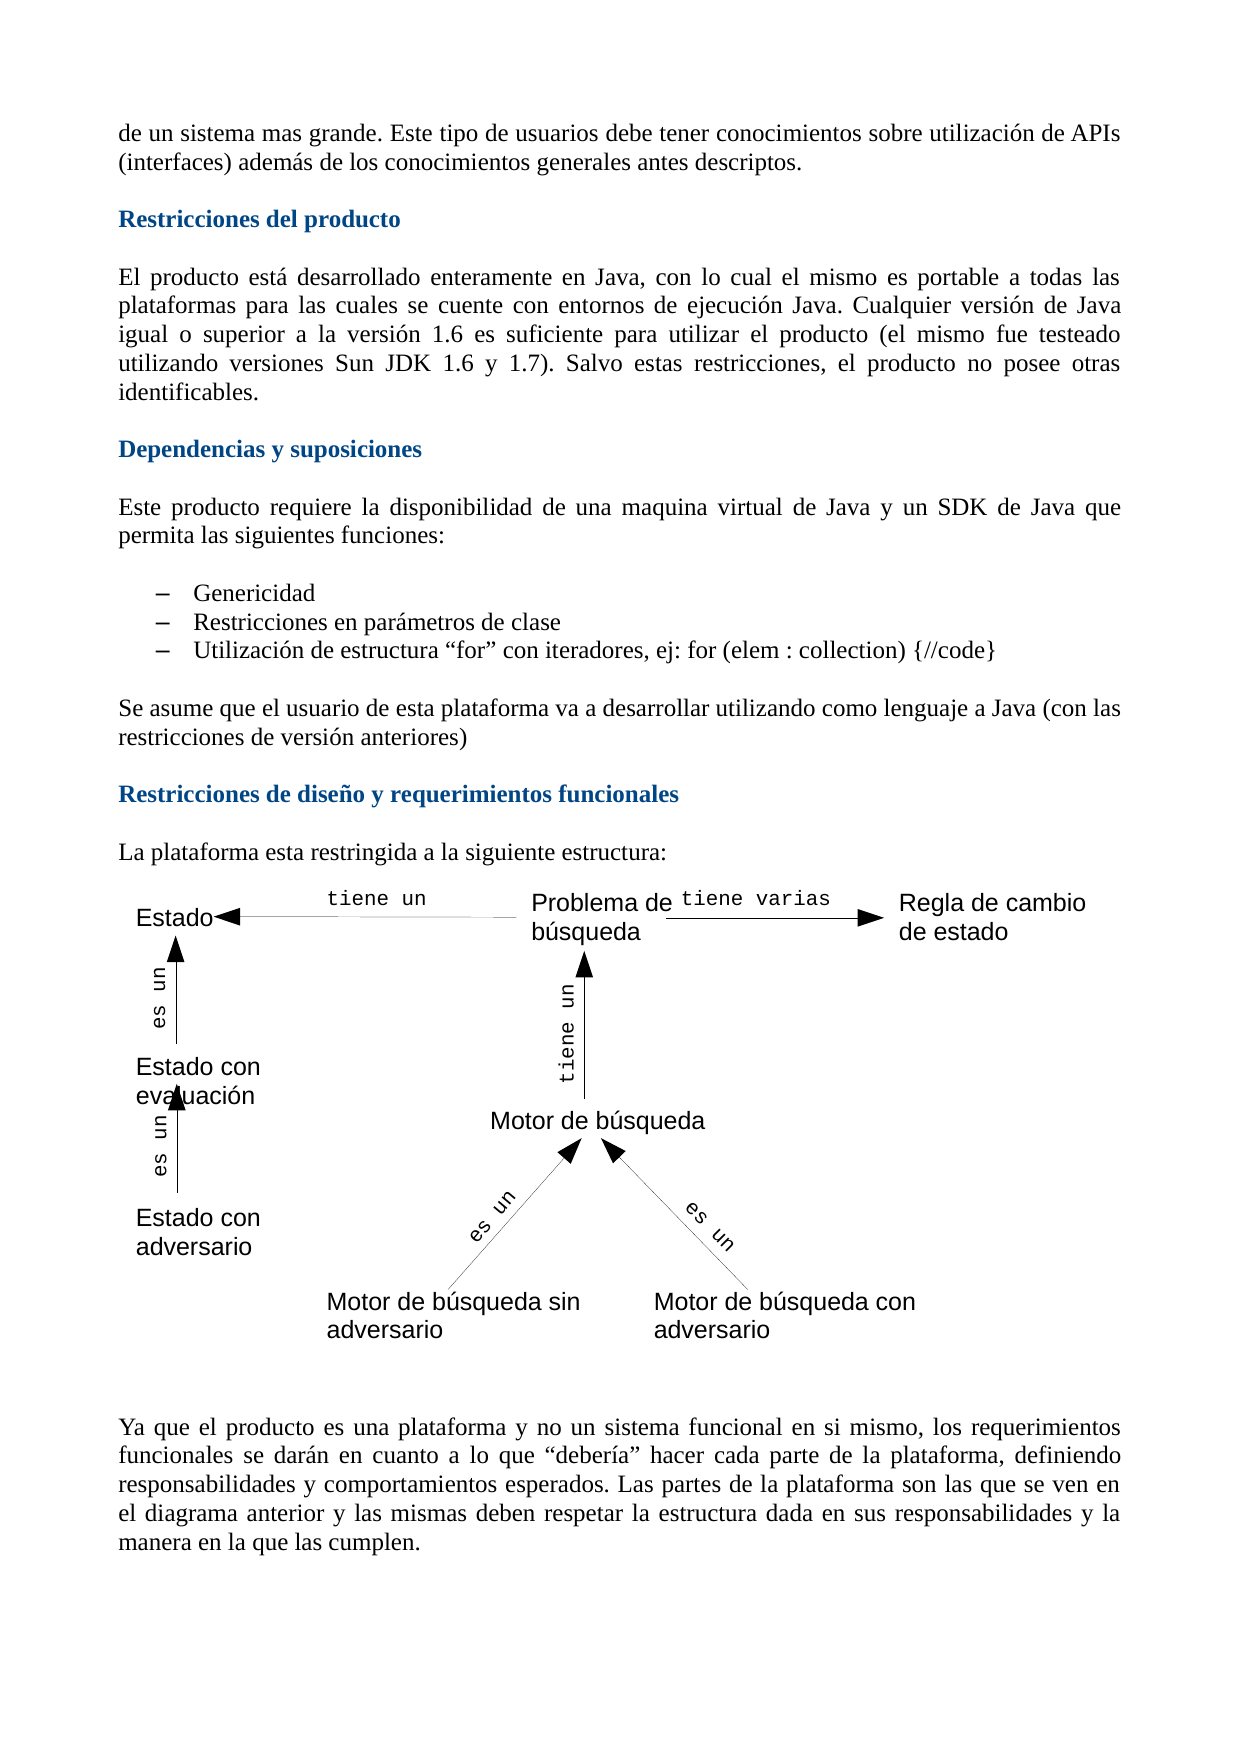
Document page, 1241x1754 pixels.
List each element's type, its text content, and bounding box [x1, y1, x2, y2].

text Restricciones de diseño y requerimientos funcionales [118, 779, 1122, 808]
text Restricciones del producto [118, 204, 1122, 233]
text Este producto requiere la disponibilidad de una maquina virtual de Java y un SDK de Java que permita las siguientes funciones: [118, 492, 1122, 549]
list Utilización de estructura “for” con iteradores, ej: for (elem : collection) {//code} [156, 636, 1122, 664]
list Genericidad [156, 578, 1122, 607]
text El producto está desarrollado enteramente en Java, con lo cual el mismo es portable a todas las plataformas para las cuales se cuente con entornos de ejecución Java. Cualquier versión de Java igual o superior a la versión 1.6 es suficiente para utilizar el producto (el mismo fue testeado utilizando versiones Sun JDK 1.6 y 1.7). Salvo estas restricciones, el producto no posee otras identificables. [118, 262, 1122, 406]
list Restricciones en parámetros de clase [156, 607, 1122, 636]
text La plataforma esta restringida a la siguiente estructura: [118, 837, 1122, 866]
text de un sistema mas grande. Este tipo de usuarios debe tener conocimientos sobre utilización de APIs (interfaces) además de los conocimientos generales antes descriptos. [118, 118, 1122, 176]
text Se asume que el usuario de esta plataforma va a desarrollar utilizando como lenguaje a Java (con las restricciones de versión anteriores) [118, 693, 1122, 751]
text Dependencias y suposiciones [118, 434, 1122, 463]
text Ya que el producto es una plataforma y no un sistema funcional en si mismo, los requerimientos funcionales se darán en cuanto a lo que “debería” hacer cada parte de la plataforma, definiendo responsabilidades y comportamientos esperados. Las partes de la plataforma son las que se ven en el diagrama anterior y las mismas deben respetar la estructura dada en sus responsabilidades y la manera en la que las cumplen. [118, 1412, 1122, 1556]
